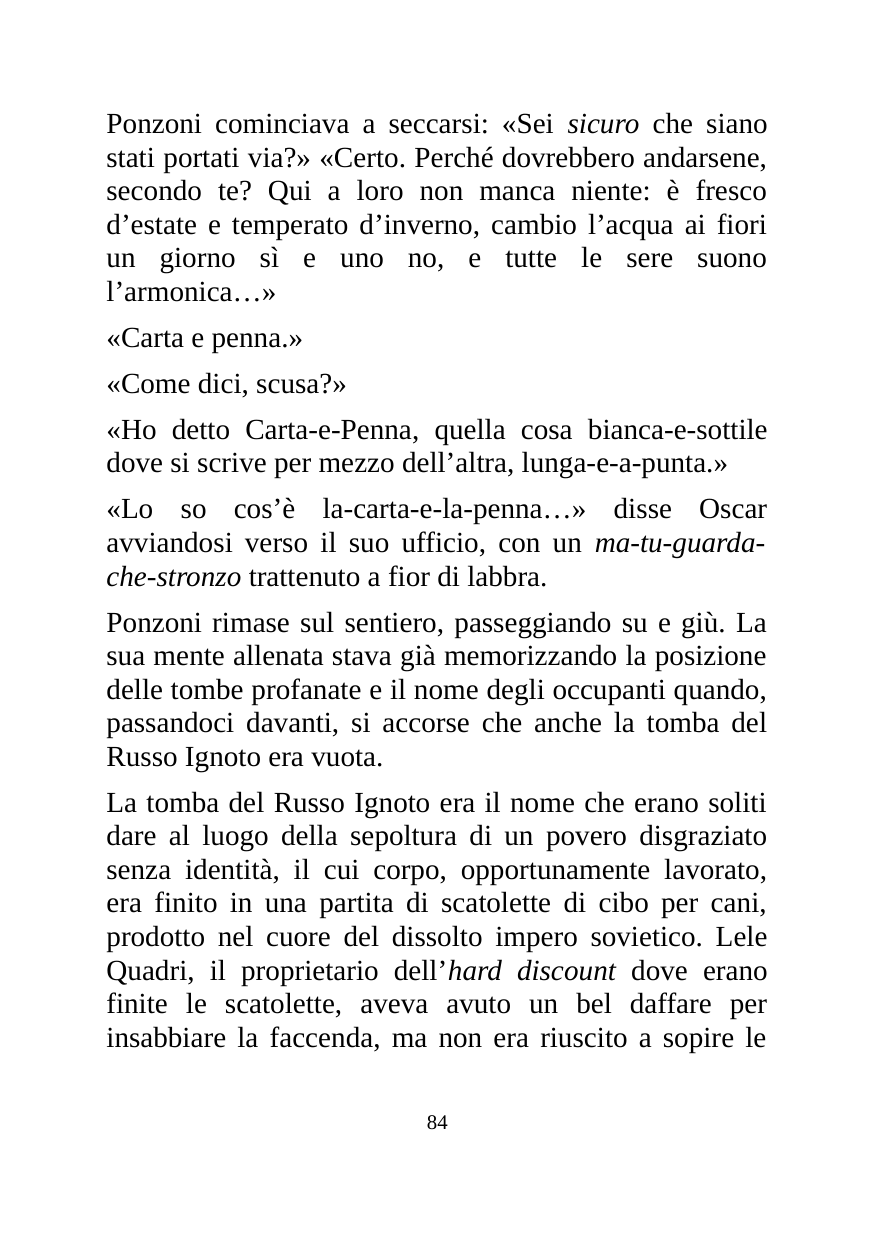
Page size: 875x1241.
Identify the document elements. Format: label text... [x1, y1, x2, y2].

text «Lo so cos’è la-carta-e-la-penna…» disse Oscar avviandosi verso il suo ufficio, con un ma-tu-guarda-che-stronzo trattenuto a fior di labbra. [106, 492, 768, 592]
text Ponzoni cominciava a seccarsi: «Sei sicuro che siano stati portati via?» «Certo. Perché dovrebbero andarsene, secondo te? Qui a loro non manca niente: è fresco d’estate e temperato d’inverno, cambio l’acqua ai fiori un giorno sì e uno no, e tutte le sere suono l’armonica…» [106, 106, 768, 307]
text «Carta e penna.» [106, 320, 768, 353]
text La tomba del Russo Ignoto era il nome che erano soliti dare al luogo della sepoltura di un povero disgraziato senza identità, il cui corpo, opportunamente lavorato, era finito in una partita di scatolette di cibo per cani, prodotto nel cuore del dissolto impero sovietico. Lele Quadri, il proprietario dell’hard discount dove erano finite le scatolette, aveva avuto un bel daffare per insabbiare la faccenda, ma non era riuscito a sopire le [106, 785, 768, 1053]
text Ponzoni rimase sul sentiero, passeggiando su e giù. La sua mente allenata stava già memorizzando la posizione delle tombe profanate e il nome degli occupanti quando, passandoci davanti, si accorse che anche la tomba del Russo Ignoto era vuota. [106, 605, 768, 772]
text «Ho detto Carta-e-Penna, quella cosa bianca-e-sottile dove si scrive per mezzo dell’altra, lunga-e-a-punta.» [106, 412, 768, 479]
text «Come dici, scusa?» [106, 366, 768, 399]
